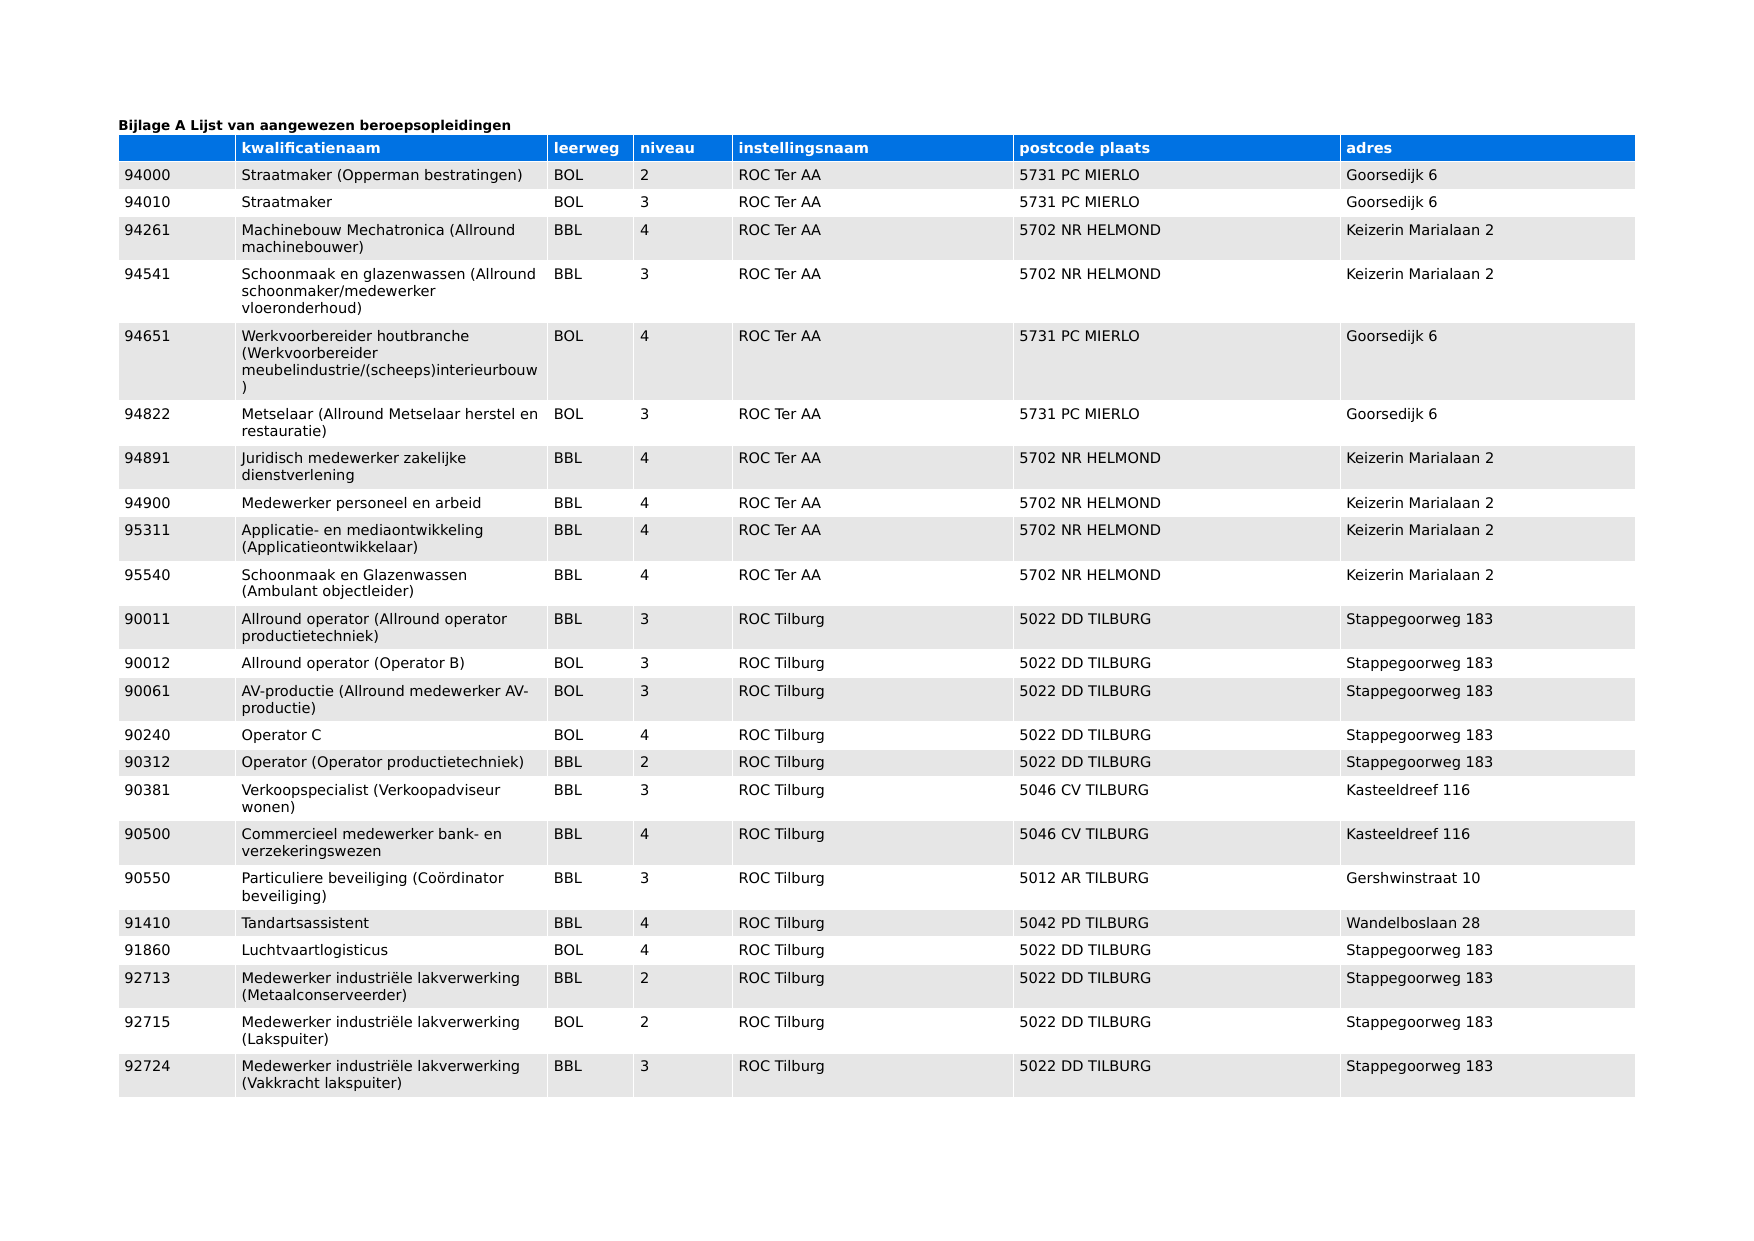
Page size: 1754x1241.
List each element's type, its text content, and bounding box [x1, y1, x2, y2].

table_cell Stappegoorweg 183 [1341, 938, 1635, 964]
table_cell Stappegoorweg 183 [1341, 750, 1635, 776]
table_cell ROC Ter AA [733, 217, 1013, 260]
table_cell BBL [548, 217, 633, 260]
table_cell 95540 [119, 562, 235, 605]
table_cell 2 [634, 1009, 732, 1053]
table_cell BOL [548, 1009, 633, 1053]
table_cell Schoonmaak en Glazenwassen (Ambulant objectleider) [236, 562, 547, 605]
table_cell 4 [634, 217, 732, 260]
table_cell Commercieel medewerker bank- en verzekeringswezen [236, 821, 547, 865]
table_cell Keizerin Marialaan 2 [1341, 517, 1635, 561]
table_cell 5731 PC MIERLO [1014, 190, 1340, 216]
table_cell ROC Tilburg [733, 910, 1013, 936]
table_cell Kasteeldreef 116 [1341, 821, 1635, 865]
table_cell BBL [548, 965, 633, 1008]
table_cell ROC Tilburg [733, 938, 1013, 964]
table_cell BOL [548, 323, 633, 400]
table_cell ROC Ter AA [733, 401, 1013, 444]
table_cell 5702 NR HELMOND [1014, 517, 1340, 561]
table_cell Goorsedijk 6 [1341, 323, 1635, 400]
table_cell Wandelboslaan 28 [1341, 910, 1635, 936]
table_cell 3 [634, 606, 732, 649]
table_cell BBL [548, 821, 633, 865]
table_header Bijlage A Lijst van aangewezen beroepsopleidingen [118, 118, 1636, 134]
table_cell 5022 DD TILBURG [1014, 938, 1340, 964]
table_cell 94891 [119, 446, 235, 489]
table_cell Keizerin Marialaan 2 [1341, 490, 1635, 516]
table_cell 94900 [119, 490, 235, 516]
table_cell 5022 DD TILBURG [1014, 650, 1340, 677]
table_cell niveau [634, 135, 732, 161]
table_cell Allround operator (Allround operator productietechniek) [236, 606, 547, 649]
table_cell Stappegoorweg 183 [1341, 965, 1635, 1008]
table_cell postcode plaats [1014, 135, 1340, 161]
table_cell 3 [634, 261, 732, 322]
table_cell ROC Tilburg [733, 1009, 1013, 1053]
table_cell Keizerin Marialaan 2 [1341, 446, 1635, 489]
table_cell Straatmaker (Opperman bestratingen) [236, 162, 547, 189]
table_cell Medewerker industriële lakverwerking (Lakspuiter) [236, 1009, 547, 1053]
table_cell AV-productie (Allround medewerker AV-productie) [236, 678, 547, 721]
table_cell ROC Tilburg [733, 1054, 1013, 1097]
table_cell 3 [634, 866, 732, 909]
table_cell BBL [548, 446, 633, 489]
table_cell Gershwinstraat 10 [1341, 866, 1635, 909]
table_cell Applicatie- en mediaontwikkeling (Applicatieontwikkelaar) [236, 517, 547, 561]
table_cell BBL [548, 777, 633, 820]
table_cell BOL [548, 650, 633, 677]
table_cell Tandartsassistent [236, 910, 547, 936]
table_cell 95311 [119, 517, 235, 561]
table_cell Goorsedijk 6 [1341, 190, 1635, 216]
table_cell ROC Ter AA [733, 562, 1013, 605]
table_cell 3 [634, 401, 732, 444]
table_cell ROC Tilburg [733, 777, 1013, 820]
table_cell Werkvoorbereider houtbranche (Werkvoorbereider meubelindustrie/(scheeps)interieurbouw) [236, 323, 547, 400]
table_cell Stappegoorweg 183 [1341, 606, 1635, 649]
table_cell Keizerin Marialaan 2 [1341, 261, 1635, 322]
table_cell Operator (Operator productietechniek) [236, 750, 547, 776]
table_cell Medewerker industriële lakverwerking (Metaalconserveerder) [236, 965, 547, 1008]
table_cell 90061 [119, 678, 235, 721]
table_cell 3 [634, 650, 732, 677]
table_cell 90240 [119, 722, 235, 748]
table_cell 4 [634, 490, 732, 516]
table_cell 3 [634, 190, 732, 216]
table_cell 2 [634, 162, 732, 189]
table_cell BOL [548, 190, 633, 216]
table_cell Operator C [236, 722, 547, 748]
table_cell Machinebouw Mechatronica (Allround machinebouwer) [236, 217, 547, 260]
table_cell 4 [634, 446, 732, 489]
table_cell ROC Ter AA [733, 490, 1013, 516]
table_cell Keizerin Marialaan 2 [1341, 562, 1635, 605]
table_cell 4 [634, 821, 732, 865]
table_cell ROC Tilburg [733, 866, 1013, 909]
table_cell BOL [548, 162, 633, 189]
table_cell Allround operator (Operator B) [236, 650, 547, 677]
table_cell 5046 CV TILBURG [1014, 821, 1340, 865]
table_cell 3 [634, 1054, 732, 1097]
table_cell 90550 [119, 866, 235, 909]
table_cell 5022 DD TILBURG [1014, 965, 1340, 1008]
table_cell 94651 [119, 323, 235, 400]
table_cell Luchtvaartlogisticus [236, 938, 547, 964]
table_cell Verkoopspecialist (Verkoopadviseur wonen) [236, 777, 547, 820]
table_cell Kasteeldreef 116 [1341, 777, 1635, 820]
table_cell BOL [548, 678, 633, 721]
table_cell 5702 NR HELMOND [1014, 261, 1340, 322]
table_cell 91860 [119, 938, 235, 964]
table_cell 94000 [119, 162, 235, 189]
table_cell ROC Tilburg [733, 965, 1013, 1008]
table_cell 92715 [119, 1009, 235, 1053]
table_cell 2 [634, 750, 732, 776]
table_cell BBL [548, 517, 633, 561]
table_cell BBL [548, 910, 633, 936]
table_cell BOL [548, 401, 633, 444]
table_cell Medewerker industriële lakverwerking (Vakkracht lakspuiter) [236, 1054, 547, 1097]
table_cell Goorsedijk 6 [1341, 162, 1635, 189]
table_cell 5022 DD TILBURG [1014, 1054, 1340, 1097]
table_cell 5022 DD TILBURG [1014, 1009, 1340, 1053]
table_cell Keizerin Marialaan 2 [1341, 217, 1635, 260]
table_cell Medewerker personeel en arbeid [236, 490, 547, 516]
table_cell BBL [548, 750, 633, 776]
table_cell instellingsnaam [733, 135, 1013, 161]
table_cell Goorsedijk 6 [1341, 401, 1635, 444]
table_cell 94541 [119, 261, 235, 322]
table_cell ROC Ter AA [733, 323, 1013, 400]
table_cell Particuliere beveiliging (Coördinator beveiliging) [236, 866, 547, 909]
table_cell ROC Tilburg [733, 606, 1013, 649]
table_cell 3 [634, 678, 732, 721]
table_cell Metselaar (Allround Metselaar herstel en restauratie) [236, 401, 547, 444]
table_cell Straatmaker [236, 190, 547, 216]
table_cell 4 [634, 562, 732, 605]
table_cell 4 [634, 517, 732, 561]
table_cell Stappegoorweg 183 [1341, 1009, 1635, 1053]
table_cell ROC Tilburg [733, 821, 1013, 865]
table_cell Stappegoorweg 183 [1341, 1054, 1635, 1097]
table_cell BBL [548, 1054, 633, 1097]
table_cell 92713 [119, 965, 235, 1008]
table_cell ROC Tilburg [733, 722, 1013, 748]
table_cell kwalificatienaam [236, 135, 547, 161]
table_cell ROC Tilburg [733, 678, 1013, 721]
table_cell 5022 DD TILBURG [1014, 750, 1340, 776]
table_cell 90012 [119, 650, 235, 677]
table_cell BOL [548, 938, 633, 964]
table_cell Stappegoorweg 183 [1341, 722, 1635, 748]
table_cell BBL [548, 562, 633, 605]
table_cell 94010 [119, 190, 235, 216]
table_cell ROC Ter AA [733, 190, 1013, 216]
table_cell 4 [634, 910, 732, 936]
table_cell 5702 NR HELMOND [1014, 446, 1340, 489]
table_cell 90312 [119, 750, 235, 776]
table_cell 90011 [119, 606, 235, 649]
table_cell 5702 NR HELMOND [1014, 490, 1340, 516]
table_cell BBL [548, 606, 633, 649]
table_cell 5042 PD TILBURG [1014, 910, 1340, 936]
table_cell Stappegoorweg 183 [1341, 650, 1635, 677]
table_cell 91410 [119, 910, 235, 936]
table_cell 92724 [119, 1054, 235, 1097]
table_cell [119, 135, 235, 161]
table_cell BOL [548, 722, 633, 748]
table_cell 5731 PC MIERLO [1014, 162, 1340, 189]
table_cell 5012 AR TILBURG [1014, 866, 1340, 909]
table_cell 90381 [119, 777, 235, 820]
table_cell 90500 [119, 821, 235, 865]
table_cell ROC Tilburg [733, 650, 1013, 677]
table_cell ROC Ter AA [733, 517, 1013, 561]
table_cell 4 [634, 722, 732, 748]
table_cell 4 [634, 938, 732, 964]
table_cell 5022 DD TILBURG [1014, 606, 1340, 649]
table_cell ROC Ter AA [733, 162, 1013, 189]
table_cell Juridisch medewerker zakelijke dienstverlening [236, 446, 547, 489]
table_cell BBL [548, 866, 633, 909]
table_cell 2 [634, 965, 732, 1008]
table_cell ROC Tilburg [733, 750, 1013, 776]
table_cell ROC Ter AA [733, 446, 1013, 489]
table_cell ROC Ter AA [733, 261, 1013, 322]
table_cell 4 [634, 323, 732, 400]
table_cell BBL [548, 261, 633, 322]
table_cell 5702 NR HELMOND [1014, 562, 1340, 605]
table_cell BBL [548, 490, 633, 516]
table_cell 5731 PC MIERLO [1014, 323, 1340, 400]
table_cell 94822 [119, 401, 235, 444]
table_cell 94261 [119, 217, 235, 260]
table_cell 5022 DD TILBURG [1014, 722, 1340, 748]
table_cell Stappegoorweg 183 [1341, 678, 1635, 721]
table_cell leerweg [548, 135, 633, 161]
table_cell 3 [634, 777, 732, 820]
table_cell adres [1341, 135, 1635, 161]
table_cell 5731 PC MIERLO [1014, 401, 1340, 444]
table_cell 5046 CV TILBURG [1014, 777, 1340, 820]
table_cell 5022 DD TILBURG [1014, 678, 1340, 721]
table_cell 5702 NR HELMOND [1014, 217, 1340, 260]
table_cell Schoonmaak en glazenwassen (Allround schoonmaker/medewerker vloeronderhoud) [236, 261, 547, 322]
